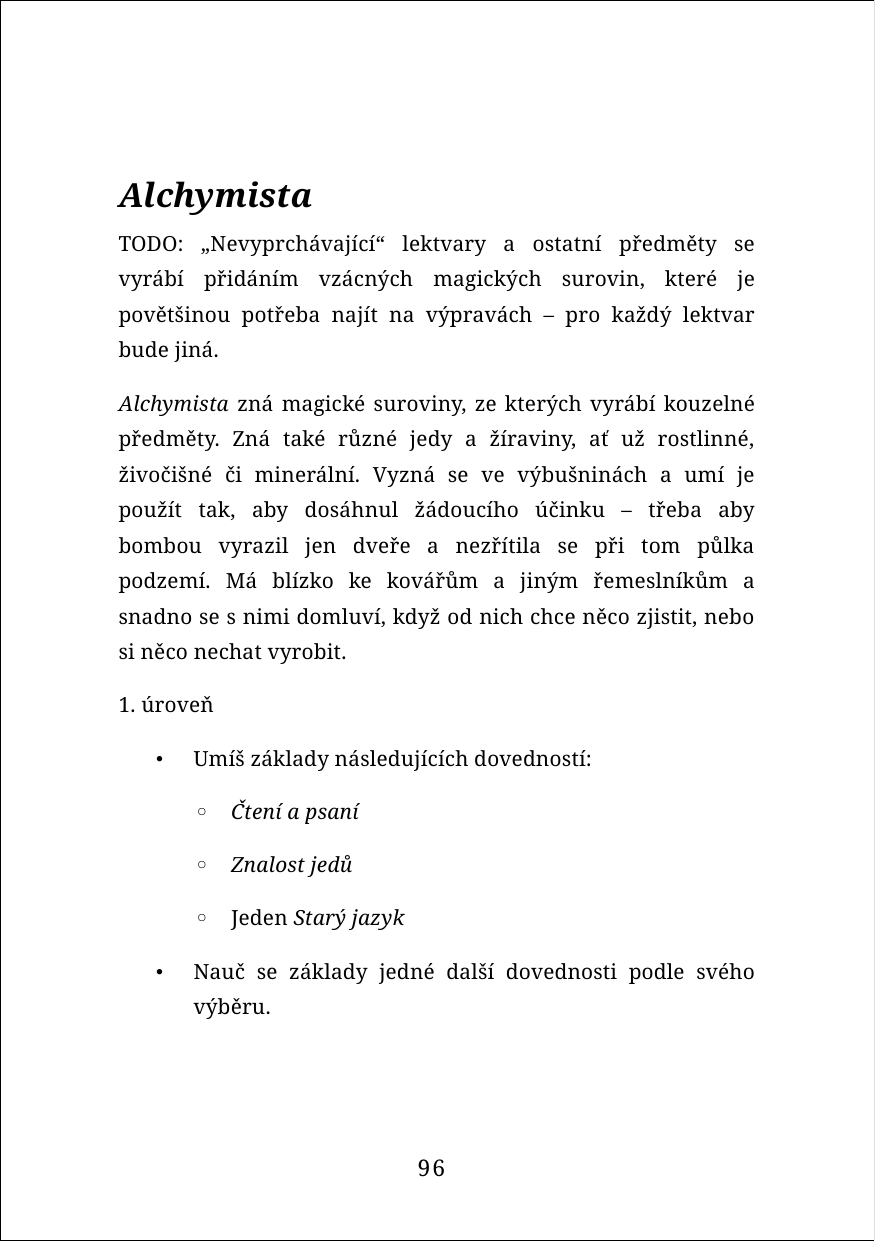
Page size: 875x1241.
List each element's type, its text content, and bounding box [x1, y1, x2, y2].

list Nauč se základy jedné další dovednosti podle svého výběru. [156, 957, 756, 1021]
list Jeden Starý jazyk [193, 903, 756, 932]
text Alchymista zná magické suroviny, ze kterých vyrábí kouzelné předměty. Zná také různé jedy a žíraviny, ať už rostlinné, živočišné či minerální. Vyzná se ve výbušninách a umí je použít tak, aby dosáhnul žádoucího účinku – třeba aby bombou vyrazil jen dveře a nezřítila se při tom půlka podzemí. Má blízko ke kovářům a jiným řemeslníkům a snadno se s nimi domluví, když od nich chce něco zjistit, nebo si něco nechat vyrobit. [118, 389, 756, 666]
list Umíš základy následujících dovedností: [156, 744, 756, 772]
text 1. úroveň [118, 691, 756, 719]
list Znalost jedů [193, 850, 756, 879]
text TODO: „Nevyprchávající“ lektvary a ostatní předměty se vyrábí přidáním vzácných magických surovin, které je povětšinou potřeba najít na výpravách – pro každý lektvar bude jiná. [118, 229, 756, 364]
subtitle Alchymista [118, 172, 756, 217]
list Čtení a psaní [193, 797, 756, 826]
